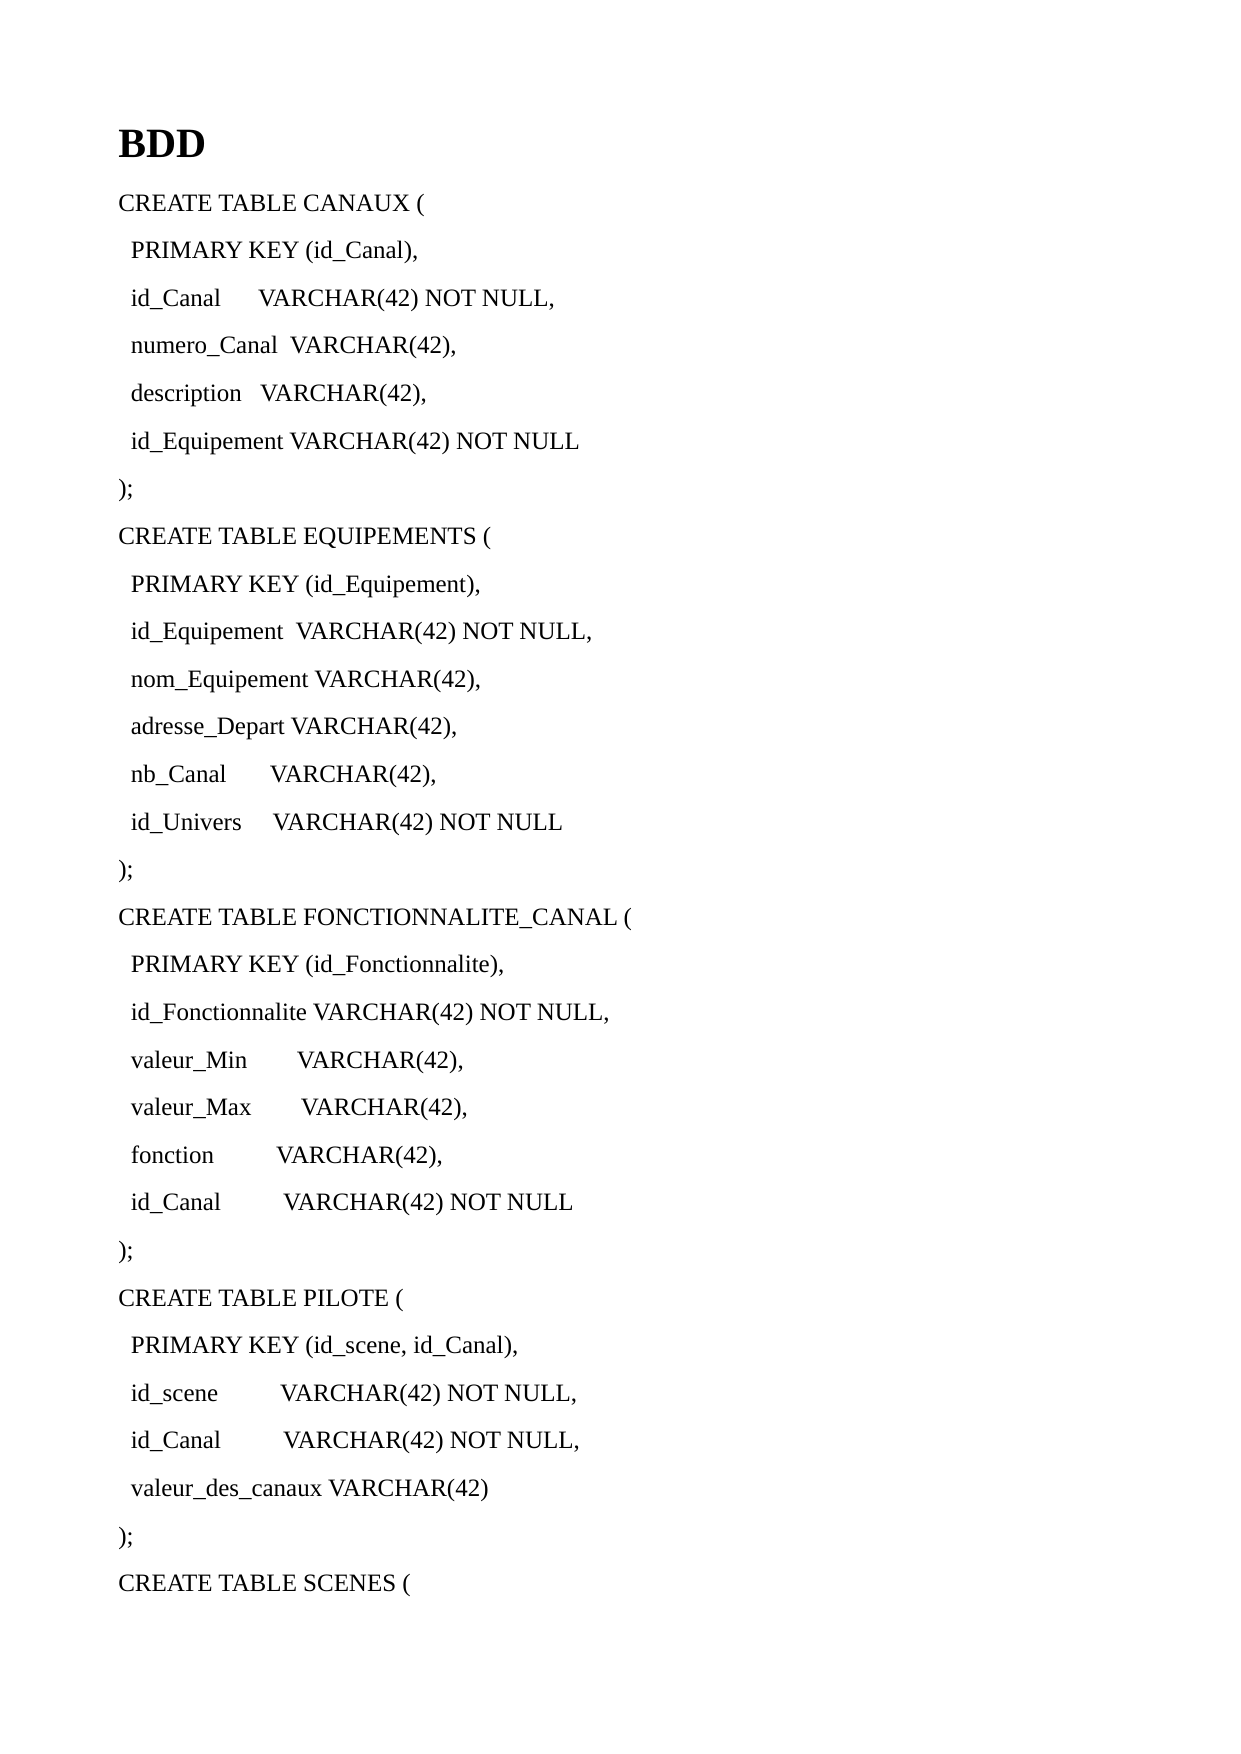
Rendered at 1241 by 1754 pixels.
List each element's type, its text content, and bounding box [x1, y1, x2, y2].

text CREATE TABLE CANAUX ( [118, 188, 1122, 217]
text nb_Canal VARCHAR(42), [118, 759, 1122, 788]
text ); [118, 854, 1122, 883]
text CREATE TABLE SCENES ( [118, 1568, 1122, 1597]
text PRIMARY KEY (id_scene, id_Canal), [118, 1330, 1122, 1359]
text PRIMARY KEY (id_Equipement), [118, 569, 1122, 597]
text nom_Equipement VARCHAR(42), [118, 664, 1122, 693]
text PRIMARY KEY (id_Canal), [118, 235, 1122, 264]
text adresse_Depart VARCHAR(42), [118, 711, 1122, 740]
text id_Canal VARCHAR(42) NOT NULL, [118, 283, 1122, 312]
text id_Fonctionnalite VARCHAR(42) NOT NULL, [118, 997, 1122, 1026]
text id_Equipement VARCHAR(42) NOT NULL [118, 426, 1122, 454]
text id_Canal VARCHAR(42) NOT NULL, [118, 1426, 1122, 1454]
text id_scene VARCHAR(42) NOT NULL, [118, 1378, 1122, 1407]
text fonction VARCHAR(42), [118, 1140, 1122, 1169]
text description VARCHAR(42), [118, 378, 1122, 407]
text valeur_Max VARCHAR(42), [118, 1092, 1122, 1121]
text CREATE TABLE PILOTE ( [118, 1283, 1122, 1311]
text valeur_des_canaux VARCHAR(42) [118, 1473, 1122, 1502]
text CREATE TABLE EQUIPEMENTS ( [118, 521, 1122, 550]
text BDD [118, 118, 1122, 166]
text PRIMARY KEY (id_Fonctionnalite), [118, 949, 1122, 978]
text CREATE TABLE FONCTIONNALITE_CANAL ( [118, 902, 1122, 931]
text valeur_Min VARCHAR(42), [118, 1045, 1122, 1073]
text ); [118, 1235, 1122, 1264]
text ); [118, 1521, 1122, 1549]
text id_Canal VARCHAR(42) NOT NULL [118, 1187, 1122, 1216]
text id_Univers VARCHAR(42) NOT NULL [118, 807, 1122, 835]
text id_Equipement VARCHAR(42) NOT NULL, [118, 616, 1122, 645]
text numero_Canal VARCHAR(42), [118, 331, 1122, 359]
text ); [118, 473, 1122, 502]
